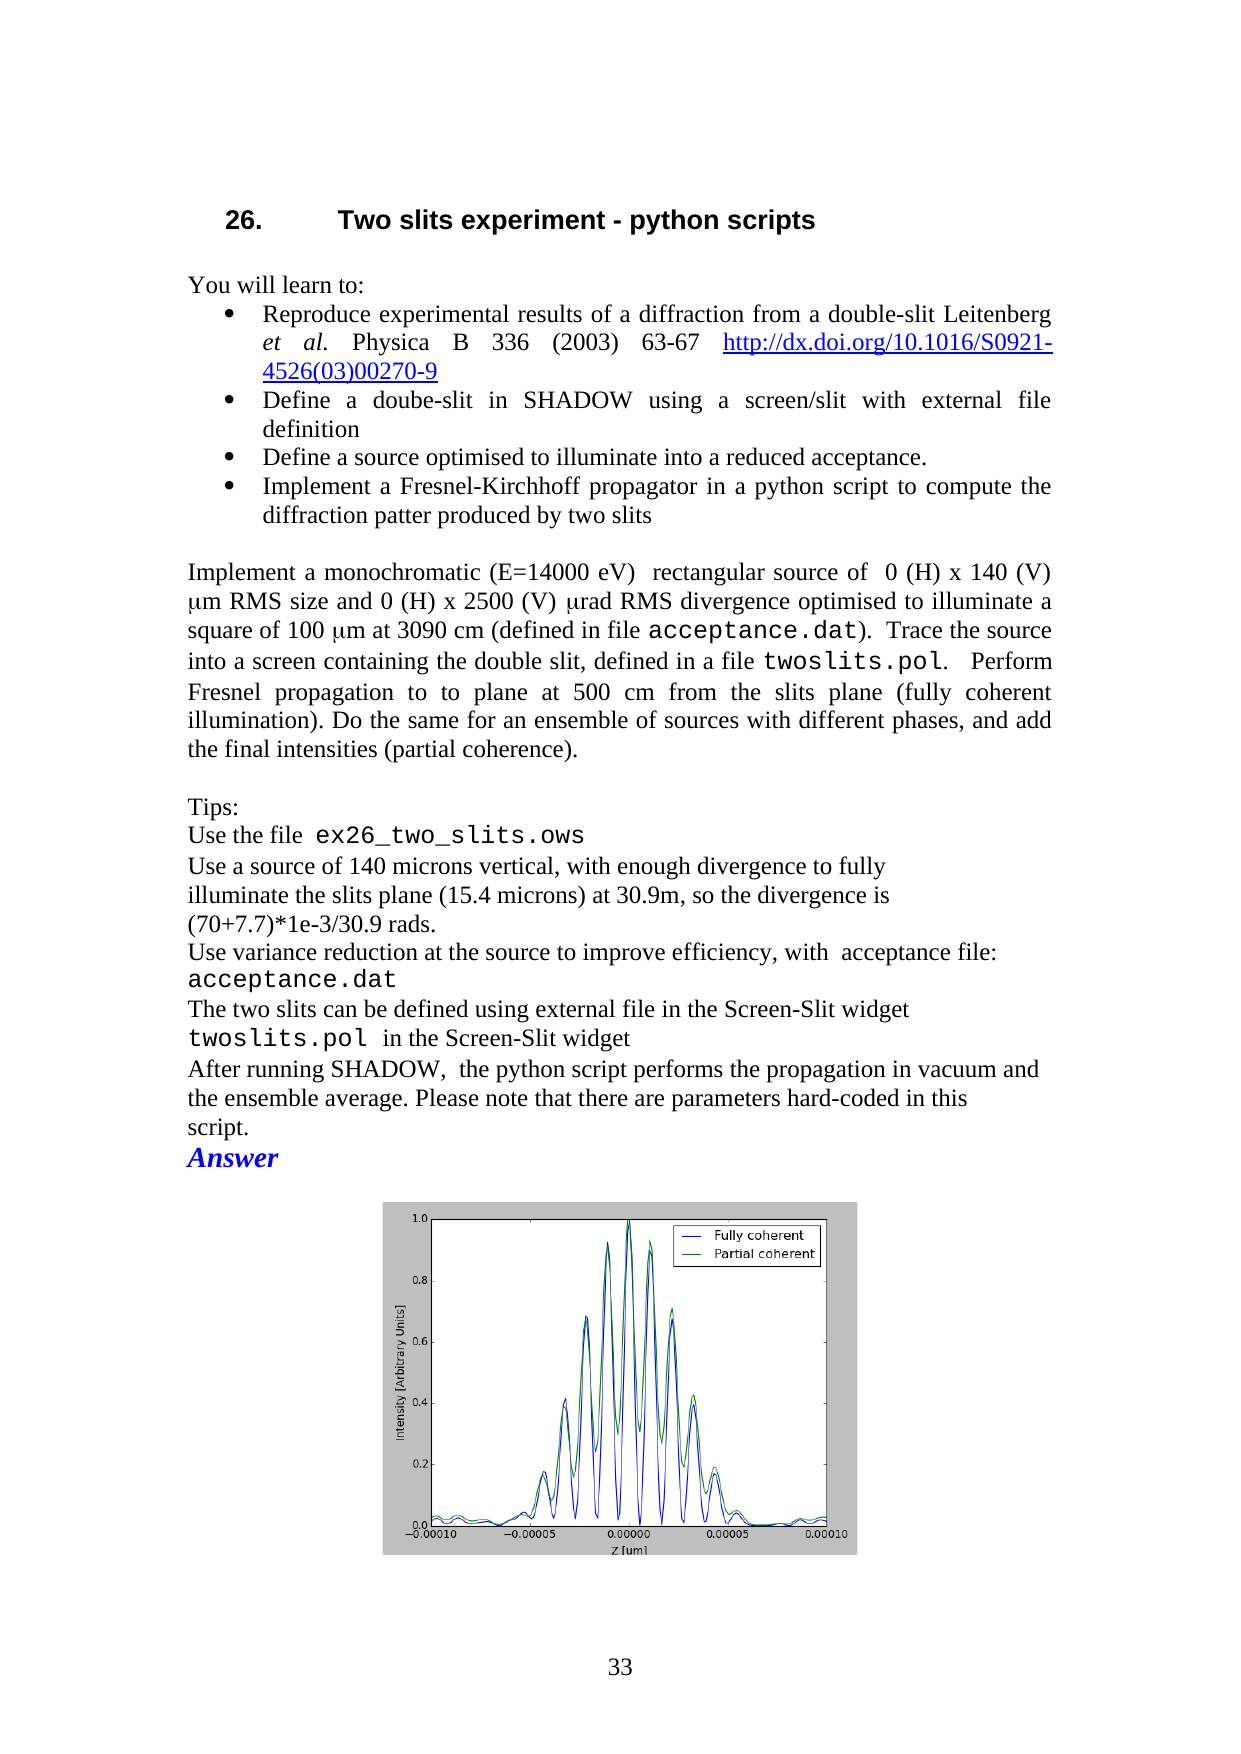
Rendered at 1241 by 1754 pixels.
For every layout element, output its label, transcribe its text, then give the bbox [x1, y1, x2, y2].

text script. [187, 1112, 1053, 1140]
text Answer [187, 1140, 1053, 1174]
text Implement a monochromatic (E=14000 eV) rectangular source of 0 (H) x 140 (V) m RMS size and 0 (H) x 2500 (V) rad RMS divergence optimised to illuminate a square of 100 m at 3090 cm (defined in file acceptance.dat). Trace the source into a screen containing the double slit, defined in a file twoslits.pol. Perform Fresnel propagation to to plane at 500 cm from the slits plane (fully coherent illumination). Do the same for an ensemble of sources with different phases, and add the final intensities (partial coherence). [187, 557, 1053, 763]
text Use a source of 140 microns vertical, with enough divergence to fully [187, 851, 1053, 880]
text illuminate the slits plane (15.4 microns) at 30.9m, so the divergence is [187, 880, 1053, 909]
text (70+7.7)*1e-3/30.9 rads. [187, 909, 1053, 937]
text The two slits can be defined using external file in the Screen-Slit widget twoslits.pol in the Screen-Slit widget [187, 994, 1053, 1054]
text Use the file ex26_two_slits.ows [187, 820, 1053, 851]
list Reproduce experimental results of a diffraction from a double-slit Leitenberg et al. Physica B 336 (2003) 63-67 http://dx.doi.org/10.1016/S0921-4526(03)00270-9 [225, 299, 1053, 385]
text Use variance reduction at the source to improve efficiency, with acceptance file: acceptance.dat [187, 937, 1053, 994]
list Define a source optimised to illuminate into a reduced acceptance. [225, 442, 1053, 471]
text You will learn to: [187, 270, 1053, 299]
text After running SHADOW, the python script performs the propagation in vacuum and the ensemble average. Please note that there are parameters hard-coded in this [187, 1054, 1053, 1112]
subtitle Two slits experiment - python scripts [225, 204, 1053, 235]
list Define a doube-slit in SHADOW using a screen/slit with external file definition [225, 385, 1053, 442]
list Implement a Fresnel-Kirchhoff propagator in a python script to compute the diffraction patter produced by two slits [225, 471, 1053, 529]
picture [382, 1202, 858, 1555]
text Tips: [187, 792, 1053, 820]
